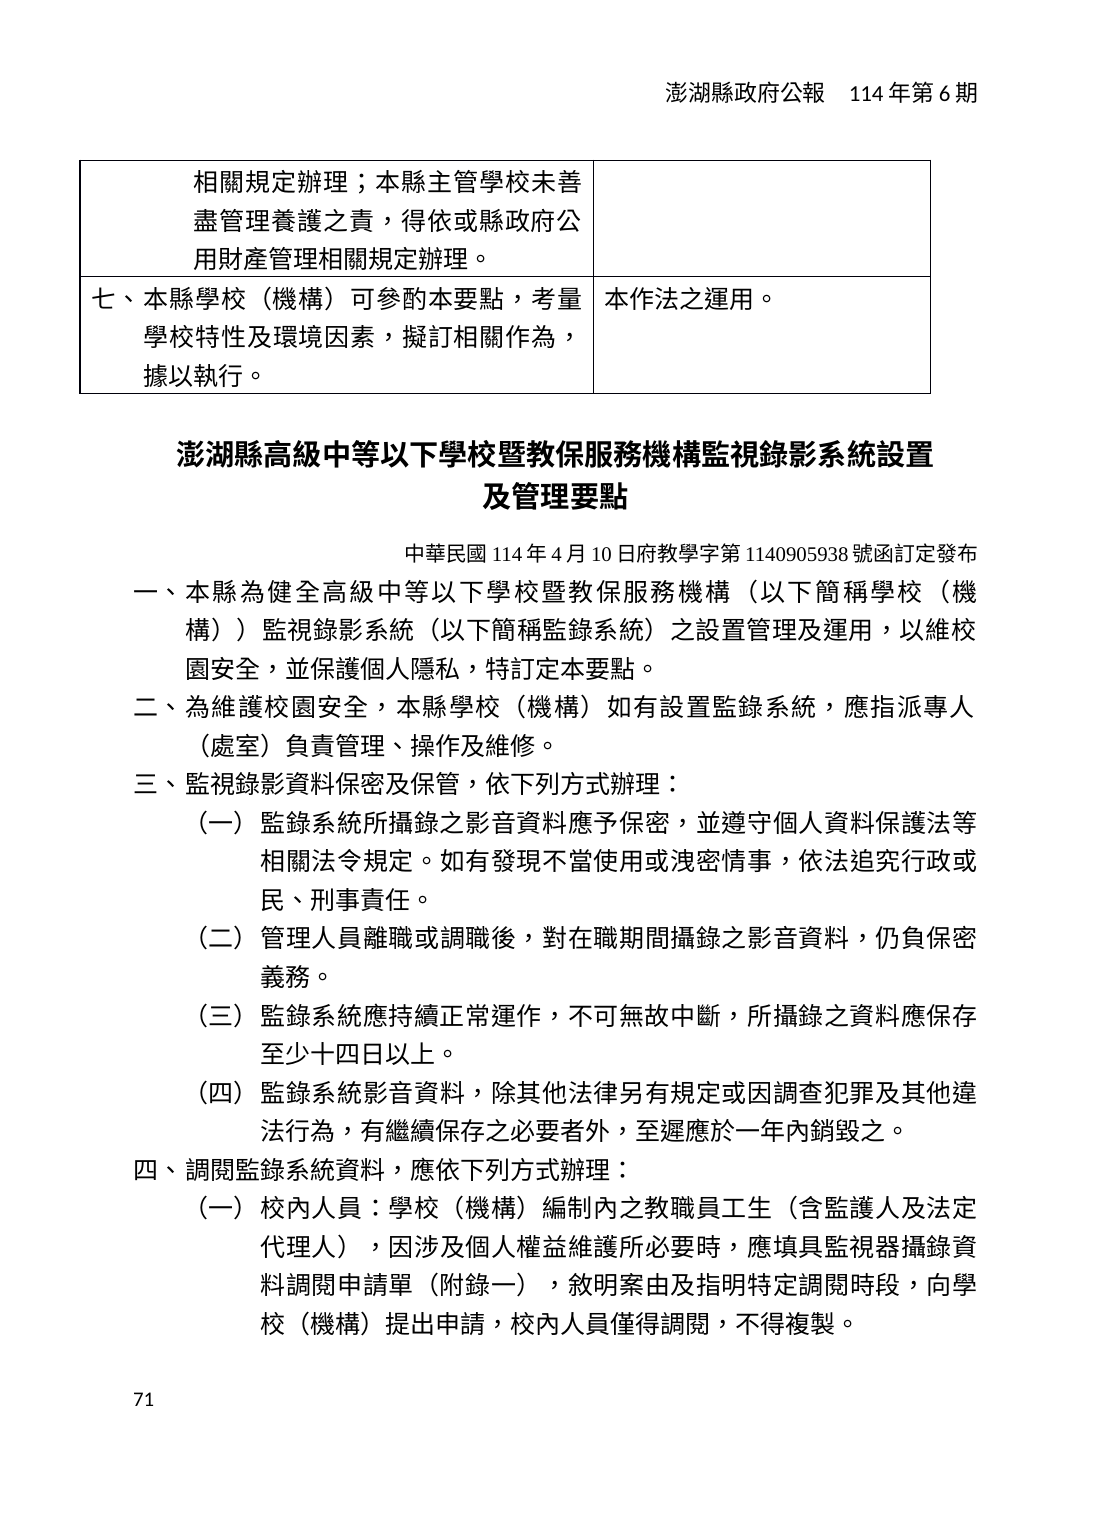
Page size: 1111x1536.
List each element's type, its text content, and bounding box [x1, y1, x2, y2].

text 中華民國114年4月10日府教學字第1140905938號函訂定發布 [133, 528, 977, 570]
text 三、 監視錄影資料保密及保管，依下列方式辦理： [133, 763, 977, 801]
text （一） 校內人員：學校（機構）編制內之教職員工生（含監護人及法定代理人），因涉及個人權益維護所必要時，應填具監視器攝錄資料調閱申請單（附錄一），敘明案由及指明特定調閱時段，向學校（機構）提出申請，校內人員僅得調閱，不得複製。 [183, 1187, 977, 1341]
text （三） 監錄系統應持續正常運作，不可無故中斷，所攝錄之資料應保存至少十四日以上。 [183, 994, 977, 1071]
text 澎湖縣高級中等以下學校暨教保服務機構監視錄影系統設置 及管理要點 [133, 431, 977, 516]
text （四） 監錄系統影音資料，除其他法律另有規定或因調查犯罪及其他違法行為，有繼續保存之必要者外，至遲應於一年內銷毀之。 [183, 1071, 977, 1148]
table_cell 本作法之運用。 [594, 277, 930, 393]
text 二、 為維護校園安全，本縣學校（機構）如有設置監錄系統，應指派專人（處室）負責管理、操作及維修。 [133, 686, 977, 763]
text （二） 管理人員離職或調職後，對在職期間攝錄之影音資料，仍負保密義務。 [183, 917, 977, 994]
table_cell 相關規定辦理；本縣主管學校未善盡管理養護之責，得依或縣政府公用財產管理相關規定辦理。 [81, 161, 593, 276]
text （一） 監錄系統所攝錄之影音資料應予保密，並遵守個人資料保護法等相關法令規定。如有發現不當使用或洩密情事，依法追究行政或民、刑事責任。 [183, 801, 977, 917]
table_cell [594, 161, 930, 276]
text 一、 本縣為健全高級中等以下學校暨教保服務機構（以下簡稱學校（機構））監視錄影系統（以下簡稱監錄系統）之設置管理及運用，以維校園安全，並保護個人隱私，特訂定本要點。 [133, 570, 977, 686]
text 四、 調閱監錄系統資料，應依下列方式辦理： [133, 1148, 977, 1187]
table_cell 七、 本縣學校（機構）可參酌本要點，考量學校特性及環境因素，擬訂相關作為，據以執行。 [81, 277, 593, 393]
